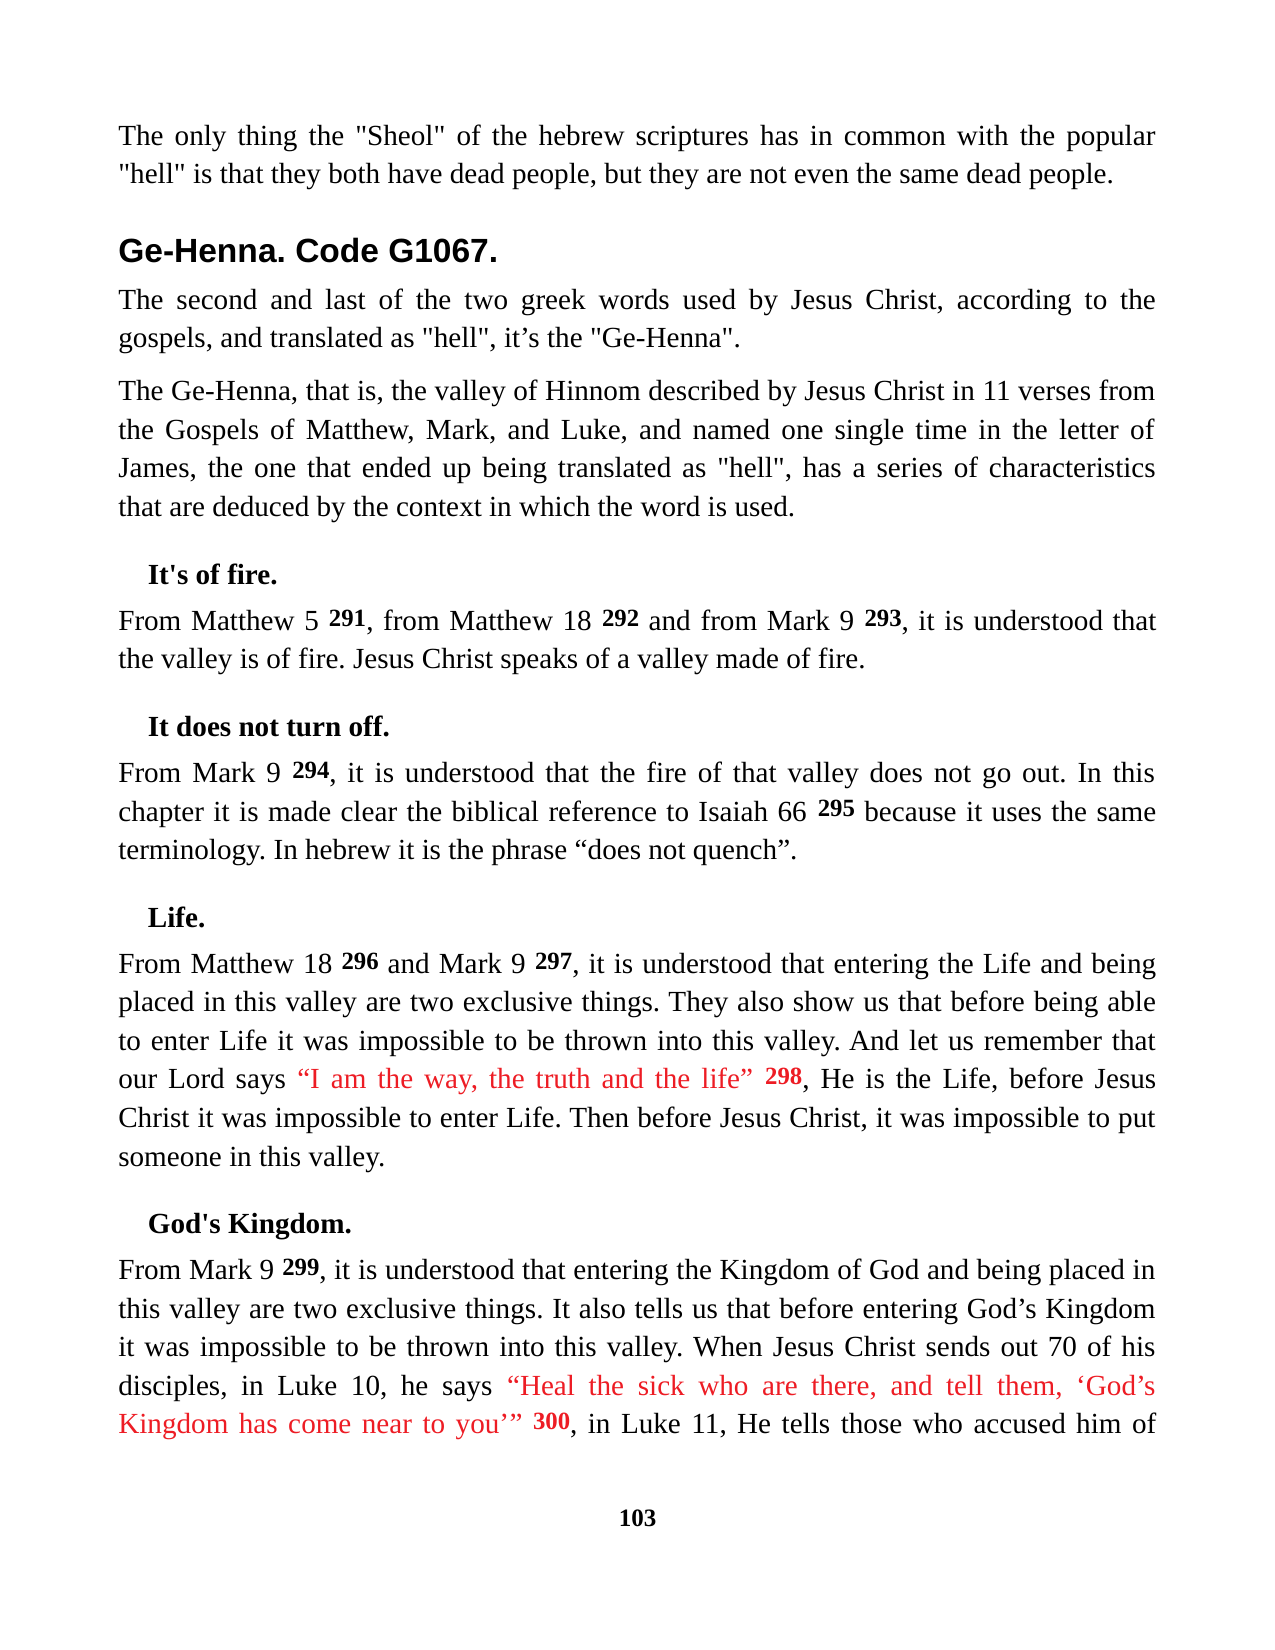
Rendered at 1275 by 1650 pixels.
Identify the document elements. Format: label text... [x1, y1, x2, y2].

subtitle It's of fire. [148, 557, 1157, 590]
subtitle God's Kingdom. [148, 1206, 1157, 1240]
subtitle Life. [148, 900, 1157, 933]
text The second and last of the two greek words used by Jesus Christ, according to the gospels, and translated as "hell", it’s the "Ge-Henna". [118, 282, 1157, 354]
text From Mark 9 , it is understood that the fire of that valley does not go out. In this chapter it is made clear the biblical reference to Isaiah 66 because it uses the same terminology. In hebrew it is the phrase “does not quench”. [118, 755, 1157, 866]
subtitle Ge-Henna. Code G1067. [118, 231, 1157, 269]
text From Matthew 5 , from Matthew 18 and from Mark 9 , it is understood that the valley is of fire. Jesus Christ speaks of a valley made of fire. [118, 603, 1157, 675]
text The only thing the "Sheol" of the hebrew scriptures has in common with the popular "hell" is that they both have dead people, but they are not even the same dead people. [118, 118, 1157, 190]
subtitle It does not turn off. [148, 709, 1157, 743]
text From Mark 9 , it is understood that entering the Kingdom of God and being placed in this valley are two exclusive things. It also tells us that before entering God’s Kingdom it was impossible to be thrown into this valley. When Jesus Christ sends out 70 of his disciples, in Luke 10, he says “Heal the sick who are there, and tell them, ‘God’s Kingdom has come near to you’” , in Luke 11, He tells those who accused him of [118, 1252, 1157, 1440]
text The Ge-Henna, that is, the valley of Hinnom described by Jesus Christ in 11 verses from the Gospels of Matthew, Mark, and Luke, and named one single time in the letter of James, the one that ended up being translated as "hell", has a series of characteristics that are deduced by the context in which the word is used. [118, 373, 1157, 523]
text From Matthew 18 and Mark 9 , it is understood that entering the Life and being placed in this valley are two exclusive things. They also show us that before being able to enter Life it was impossible to be thrown into this valley. And let us remember that our Lord says “I am the way, the truth and the life” , He is the Life, before Jesus Christ it was impossible to enter Life. Then before Jesus Christ, it was impossible to put someone in this valley. [118, 946, 1157, 1172]
